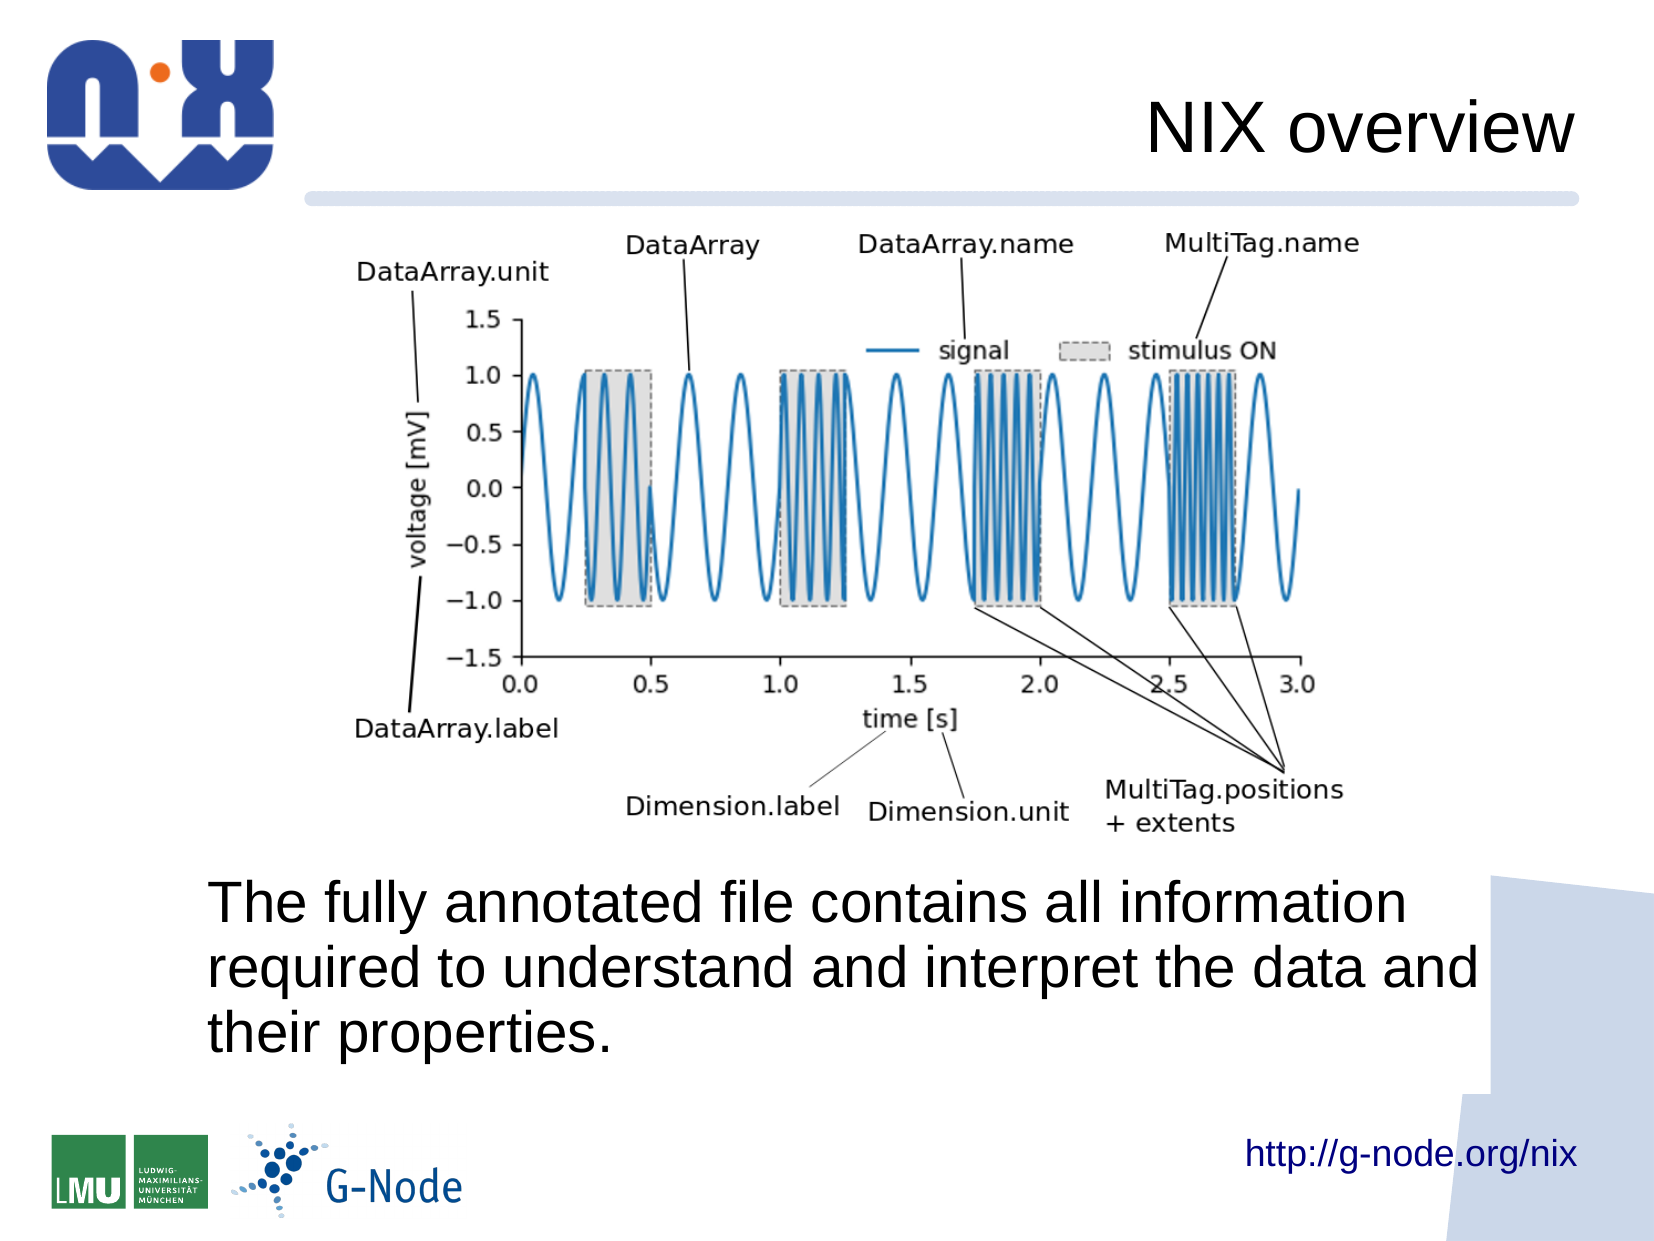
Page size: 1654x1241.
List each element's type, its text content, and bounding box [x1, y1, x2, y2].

text_box NIX overview [87, 30, 1576, 226]
text_box http://g-node.org/nix [1230, 1125, 1606, 1186]
list The fully annotated file contains all information required to understand and interpret the data and their properties. [207, 869, 1491, 1094]
picture [230, 1123, 467, 1219]
picture [47, 40, 274, 190]
picture [356, 232, 1359, 833]
